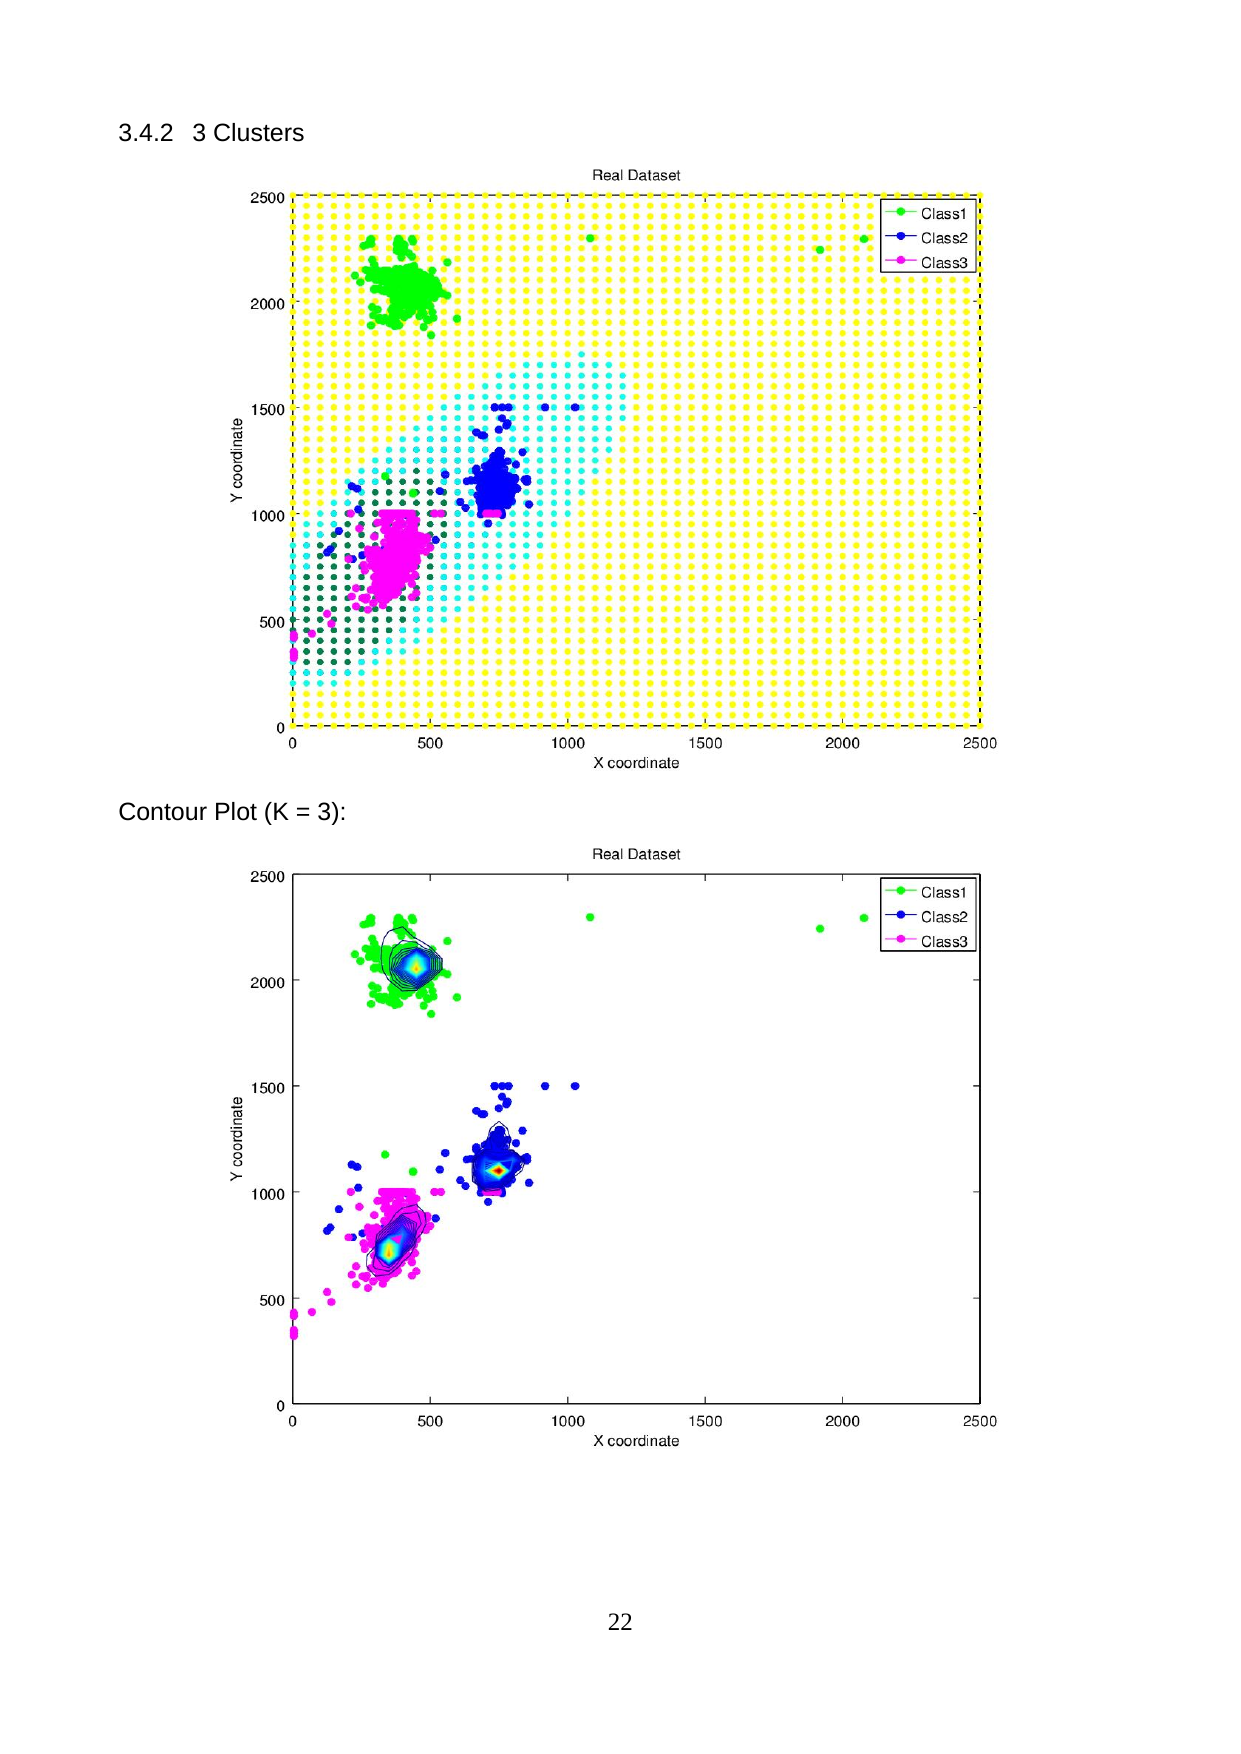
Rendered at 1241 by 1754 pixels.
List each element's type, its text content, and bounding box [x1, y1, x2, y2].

text Contour Plot (K = 3): [118, 797, 1122, 825]
text 3.4.2 3 Clusters [118, 118, 1122, 147]
picture [177, 825, 1063, 1475]
picture [177, 146, 1063, 797]
